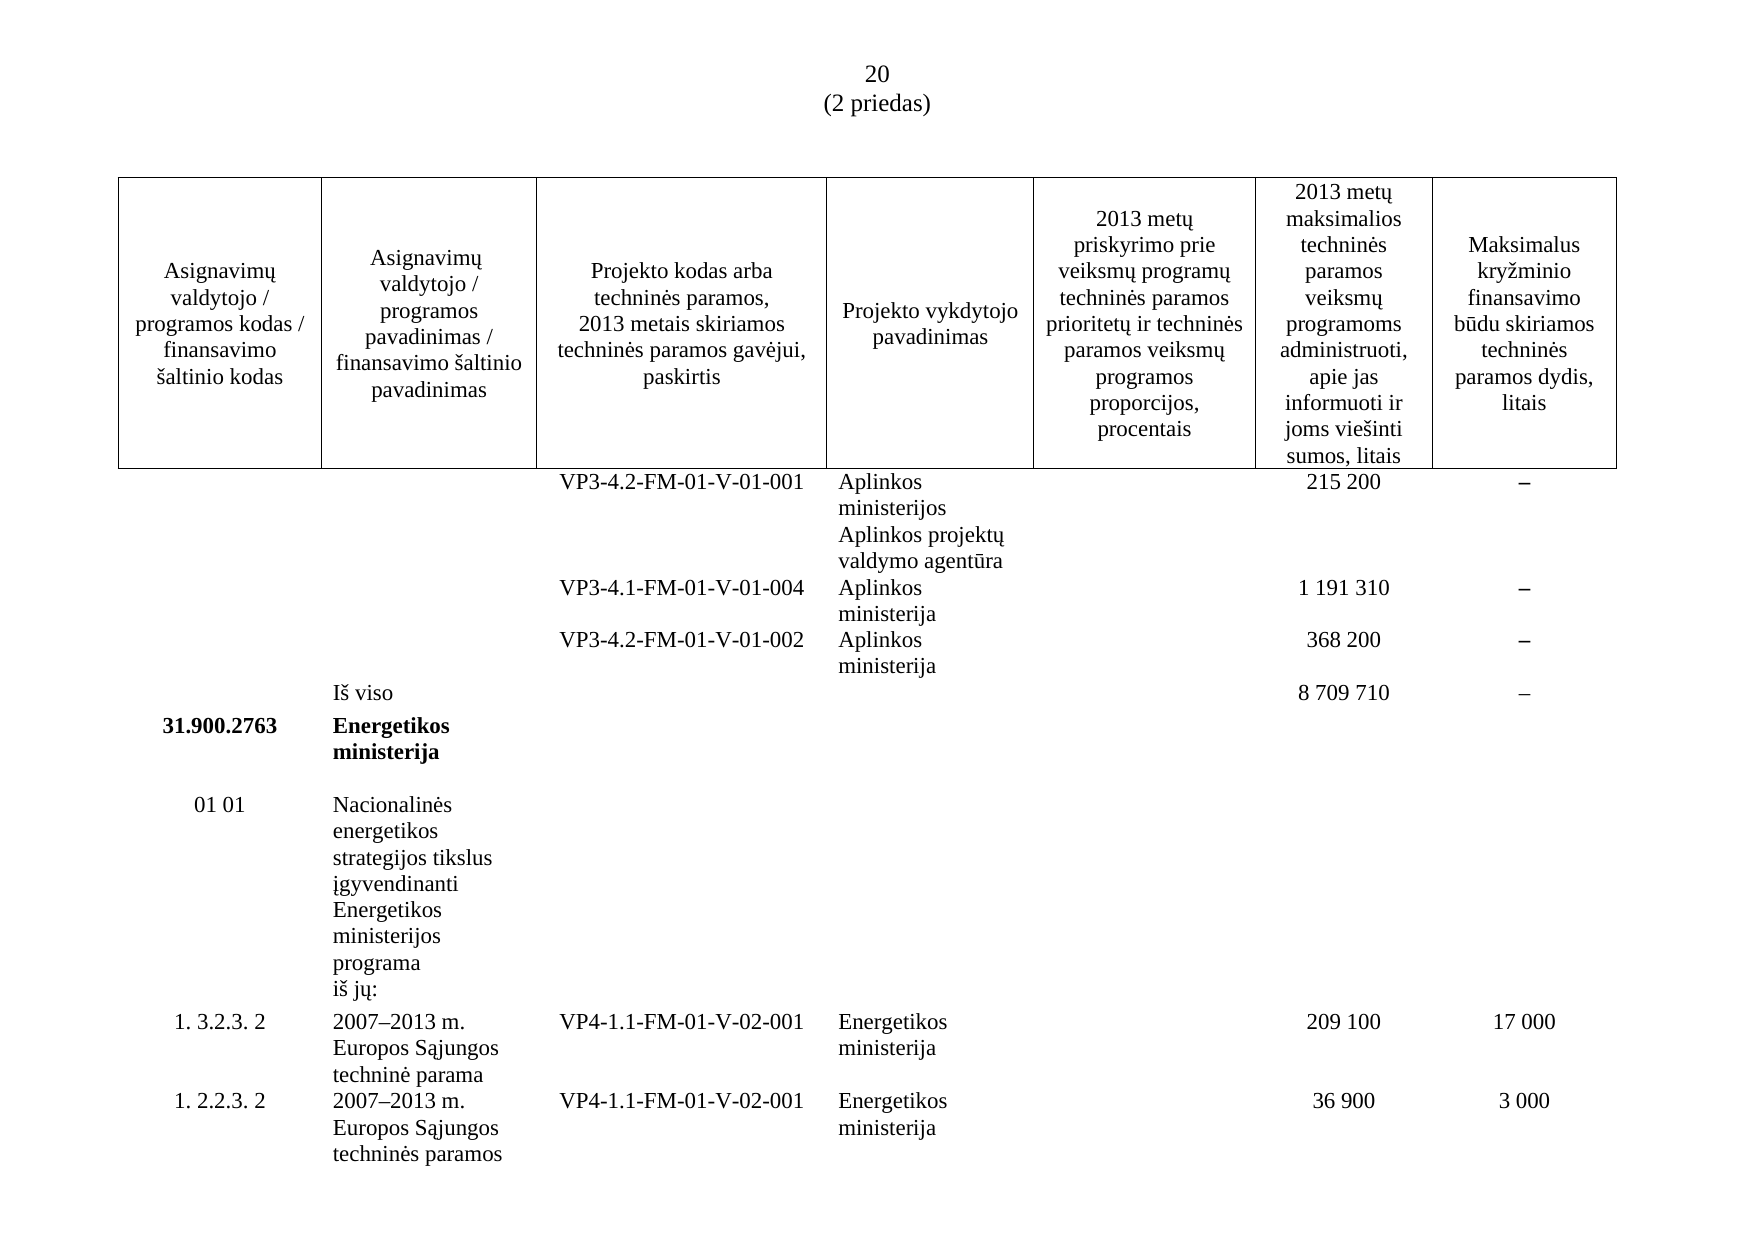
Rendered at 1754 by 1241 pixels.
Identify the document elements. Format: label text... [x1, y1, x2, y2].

table_cell [1034, 975, 1255, 1008]
table_cell [1034, 574, 1255, 626]
table_cell 17 000 [1432, 1008, 1616, 1087]
table_cell 2007–2013 m. Europos Sąjungos techninės paramos [321, 1087, 536, 1166]
table_cell [1432, 712, 1616, 791]
table_cell VP4-1.1-FM-01-V-02-001 [536, 1087, 827, 1166]
table_cell 2007–2013 m. Europos Sąjungos techninė parama [321, 1008, 536, 1087]
table_cell Iš viso [321, 679, 536, 712]
table_cell VP3-4.2-FM-01-V-01-001 [536, 469, 827, 573]
table_cell Nacionalinės energetikos strategijos tikslus įgyvendinanti Energetikos ministerijos programa [321, 791, 536, 975]
table_cell [1034, 791, 1255, 975]
table_header 2013 metų maksimalios techninės paramos veiksmų programoms administruoti, apie jas informuoti ir joms viešinti sumos, litais [1256, 178, 1432, 468]
table_cell [827, 975, 1034, 1008]
table_cell 3 000 [1432, 1087, 1616, 1166]
table_cell [1034, 626, 1255, 679]
table_cell [827, 679, 1034, 712]
table_cell 31.900.2763 [118, 712, 321, 791]
table_cell Energetikos ministerija [827, 1008, 1034, 1087]
table_cell [1255, 712, 1432, 791]
table_cell 1. 3.2.3. 2 [118, 1008, 321, 1087]
table_cell [1255, 791, 1432, 975]
table_cell Aplinkos ministerija [827, 626, 1034, 679]
table_cell [1034, 469, 1255, 573]
table_cell [118, 469, 321, 679]
table_cell 01 01 [118, 791, 321, 975]
table_cell 36 900 [1255, 1087, 1432, 1166]
table_cell – [1432, 679, 1616, 712]
table_cell VP3-4.2-FM-01-V-01-002 [536, 626, 827, 679]
table_cell [321, 469, 536, 679]
table_cell Energetikos ministerija [827, 1087, 1034, 1166]
table_cell VP3-4.1-FM-01-V-01-004 [536, 574, 827, 626]
table_header Projekto kodas arba techninės paramos, 2013 metais skiriamos techninės paramos gavėjui, paskirtis [537, 178, 826, 468]
table_cell Energetikos ministerija [321, 712, 536, 791]
table_cell [1432, 975, 1616, 1008]
table_cell [536, 975, 827, 1008]
table_cell – [1432, 574, 1616, 626]
table_cell [1034, 1087, 1255, 1166]
table_header Projekto vykdytojo pavadinimas [827, 178, 1033, 468]
table_cell – [1432, 469, 1616, 573]
table_cell 209 100 [1255, 1008, 1432, 1087]
table_cell [536, 791, 827, 975]
table_cell [1255, 975, 1432, 1008]
table_header 2013 metų priskyrimo prie veiksmų programų techninės paramos prioritetų ir techninės paramos veiksmų programos proporcijos, procentais [1034, 178, 1255, 468]
table_cell 1 191 310 [1255, 574, 1432, 626]
table_cell [827, 712, 1034, 791]
table_cell [536, 712, 827, 791]
table_cell 8 709 710 [1255, 679, 1432, 712]
table_cell 368 200 [1255, 626, 1432, 679]
table_cell 1. 2.2.3. 2 [118, 1087, 321, 1166]
table_cell – [1432, 626, 1616, 679]
table_cell [1034, 679, 1255, 712]
table_cell iš jų: [321, 975, 536, 1008]
table_cell 215 200 [1255, 469, 1432, 573]
table_cell Aplinkos ministerijos Aplinkos projektų valdymo agentūra [827, 469, 1034, 573]
table_header Asignavimų valdytojo / programos pavadinimas / finansavimo šaltinio pavadinimas [322, 178, 536, 468]
table_cell Aplinkos ministerija [827, 574, 1034, 626]
table_cell [1432, 791, 1616, 975]
table_cell VP4-1.1-FM-01-V-02-001 [536, 1008, 827, 1087]
table_cell [1034, 712, 1255, 791]
table_cell [118, 679, 321, 712]
table_cell [827, 791, 1034, 975]
table_cell [118, 975, 321, 1008]
table_header Asignavimų valdytojo / programos kodas / finansavimo šaltinio kodas [119, 178, 321, 468]
table_cell [1034, 1008, 1255, 1087]
table_header Maksimalus kryžminio finansavimo būdu skiriamos techninės paramos dydis, litais [1433, 178, 1616, 468]
table_cell [536, 679, 827, 712]
